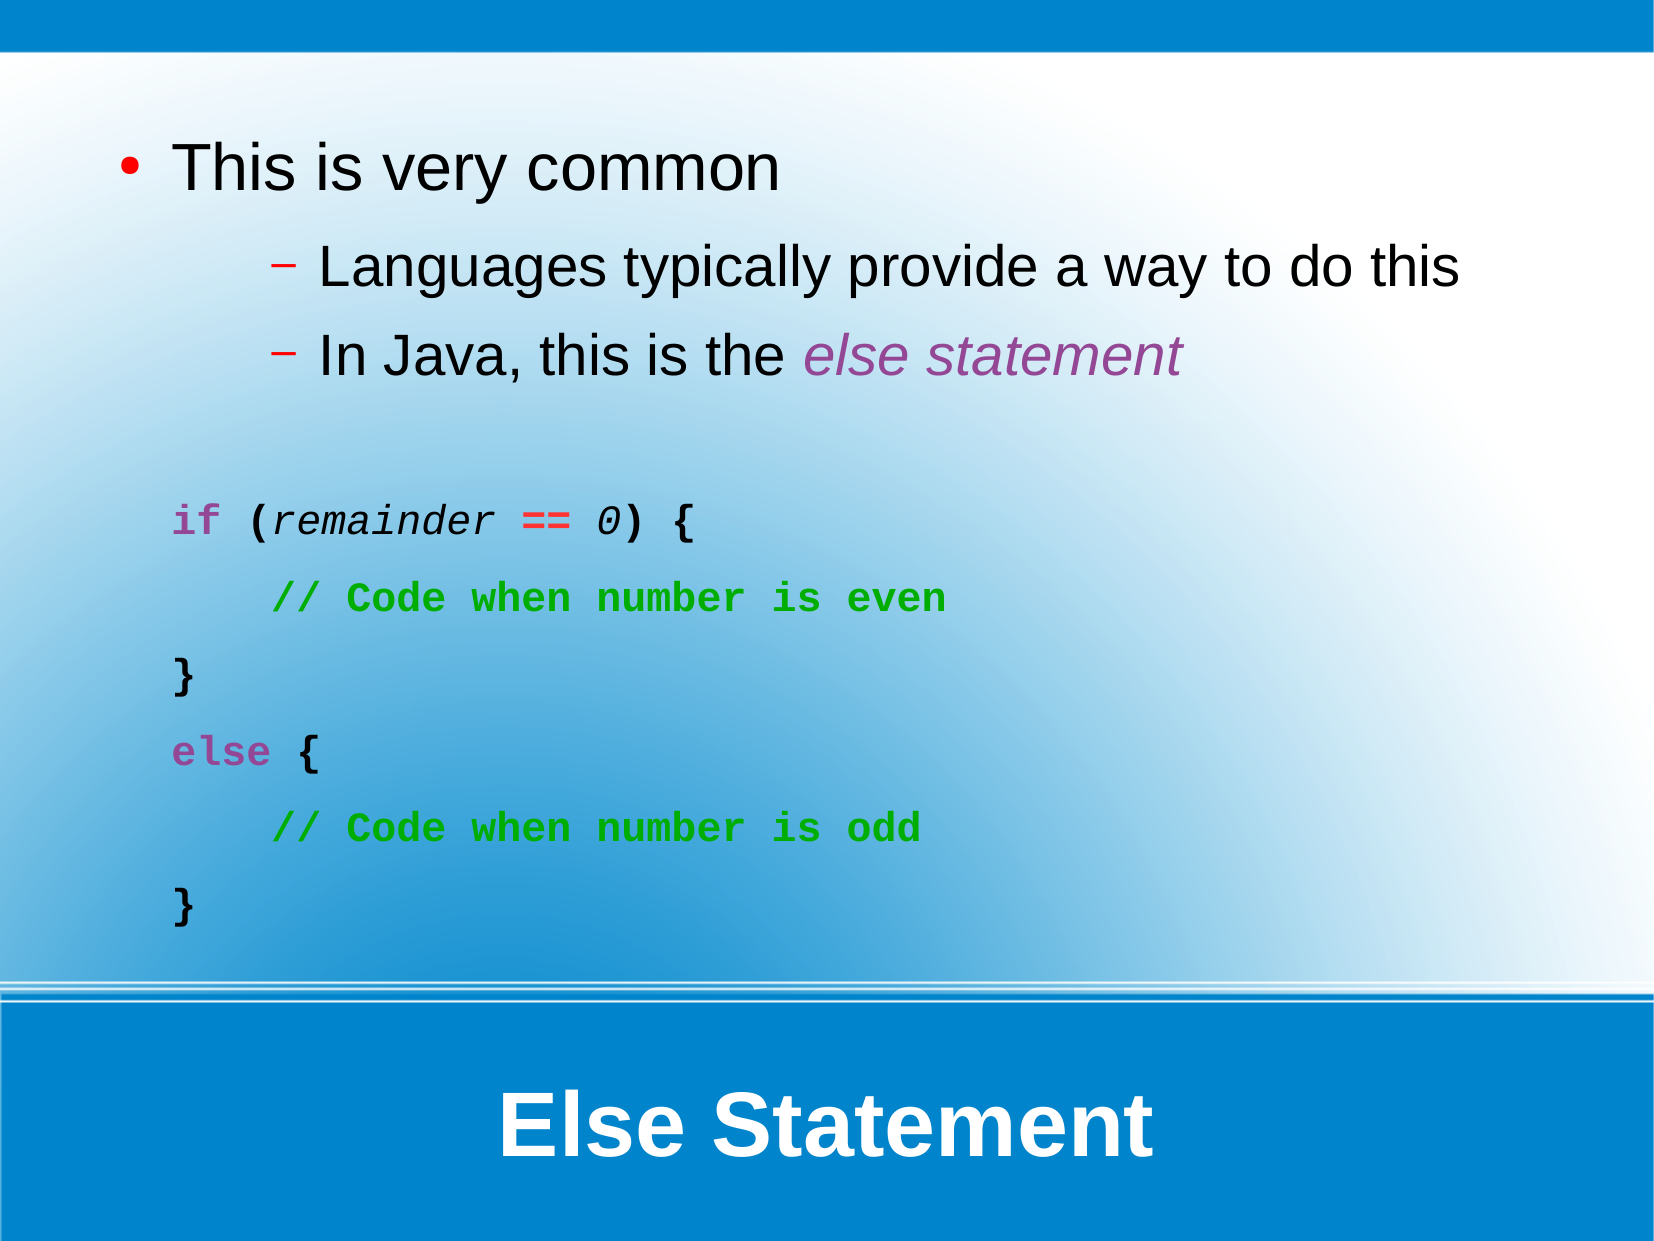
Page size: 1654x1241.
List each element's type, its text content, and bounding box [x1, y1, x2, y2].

title Else Statement [82, 1039, 1571, 1221]
list This is very common Languages typically provide a way to do this In Java, this is the else statement if (remainder == 0) { // Code when number is even } else { // Code when number is odd } [82, 129, 1571, 1039]
picture [0, 52, 1654, 1241]
